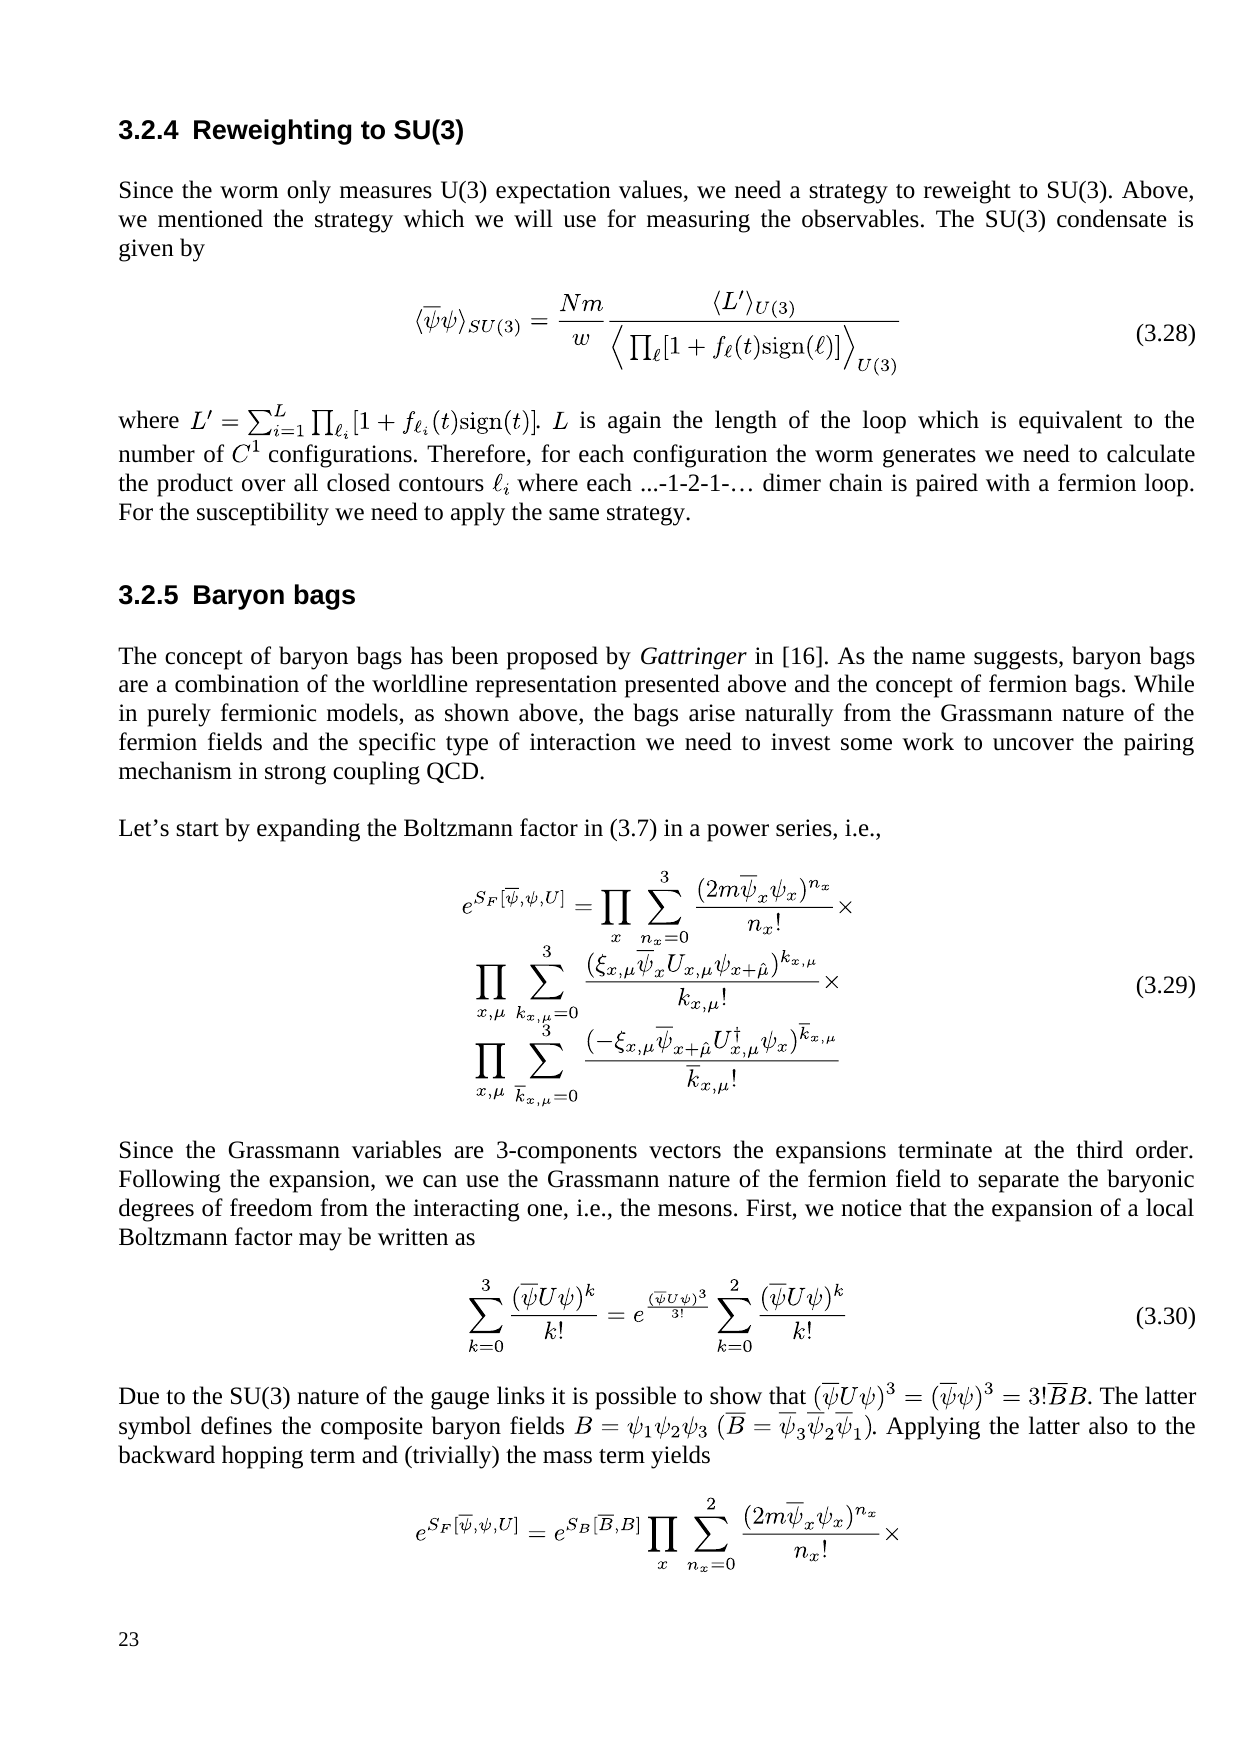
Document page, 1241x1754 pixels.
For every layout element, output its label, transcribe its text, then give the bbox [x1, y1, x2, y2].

text (3.29) [544, 945, 1196, 1023]
text [118, 1279, 483, 1352]
text Since the Grassmann variables are 3-components vectors the expansions terminate at the third order. Following the expansion, we can use the Grassmann nature of the fermion field to separate the baryonic degrees of freedom from the interacting one, i.e., the mesons. First, we notice that the expansion of a local Boltzmann factor may be written as [118, 1135, 1196, 1250]
text (3.28) [748, 290, 1196, 376]
text The concept of baryon bags has been proposed by Gattringer in [16]. As the name suggests, baryon bags are a combination of the worldline representation presented above and the concept of fermion bags. While in purely fermionic models, as shown above, the bags arise naturally from the Grassmann nature of the fermion fields and the specific type of interaction we need to invest some work to uncover the pairing mechanism in strong coupling QCD. [118, 641, 1196, 784]
text Due to the SU(3) nature of the gauge links it is possible to show that . The latter symbol defines the composite baryon fields . Applying the latter also to the backward hopping term and (trivially) the mass term yields [118, 1381, 1196, 1469]
text [118, 290, 878, 376]
text (3.30) [738, 1279, 1196, 1352]
subtitle Baryon bags [118, 579, 1196, 610]
subtitle Reweighting to SU(3) [118, 114, 1196, 145]
text [118, 945, 544, 1023]
text Since the worm only measures U(3) expectation values, we need a strategy to reweight to SU(3). Above, we mentioned the strategy which we will use for measuring the observables. The SU(3) condensate is given by [118, 175, 1196, 261]
text where . is again the length of the loop which is equivalent to the number of configurations. Therefore, for each configuration the worm generates we need to calculate the product over all closed contours where each ...-1-2-1-… dimer chain is paired with a fermion loop. For the susceptibility we need to apply the same strategy. [118, 404, 1196, 525]
text Let’s start by expanding the Boltzmann factor in (3.7) in a power series, i.e., [118, 813, 1196, 842]
